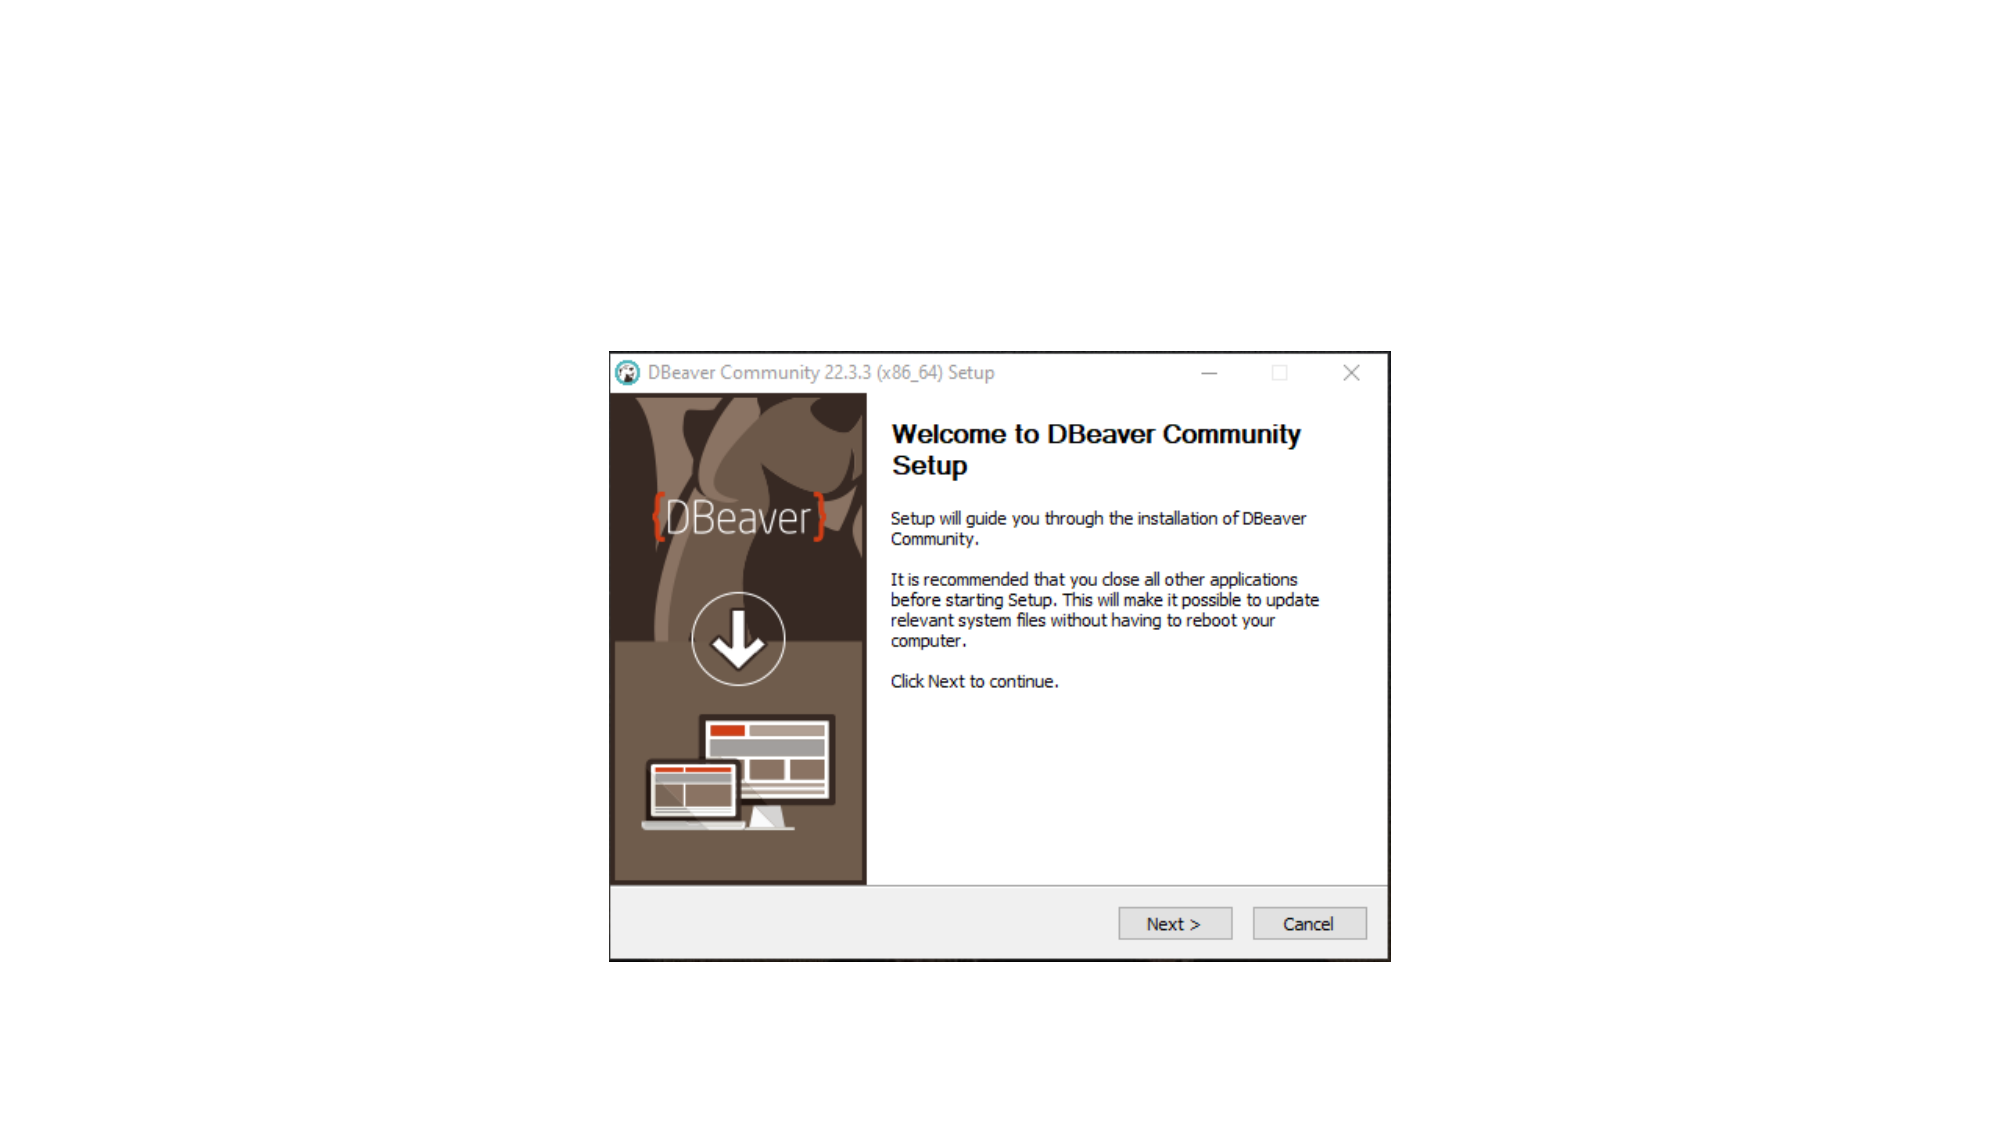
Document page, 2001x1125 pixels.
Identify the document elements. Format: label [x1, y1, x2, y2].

picture [609, 351, 1391, 962]
